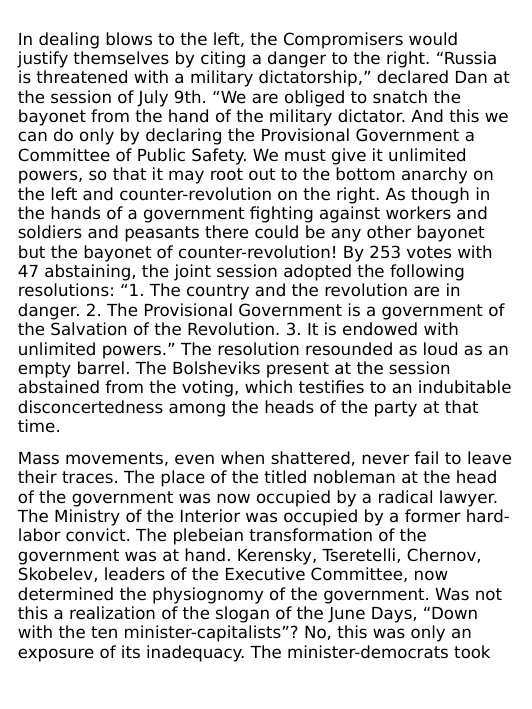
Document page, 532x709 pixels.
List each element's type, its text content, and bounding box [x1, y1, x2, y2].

text Mass movements, even when shattered, never fail to leave their traces. The place of the titled nobleman at the head of the government was now occupied by a radical lawyer. The Ministry of the Interior was occupied by a former hard-labor convict. The plebeian transformation of the government was at hand. Kerensky, Tseretelli, Chernov, Skobelev, leaders of the Executive Committee, now determined the physiognomy of the government. Was not this a realization of the slogan of the June Days, “Down with the ten minister-capitalists”? No, this was only an exposure of its inadequacy. The minister-democrats took [18, 449, 514, 662]
text In dealing blows to the left, the Compromisers would justify themselves by citing a danger to the right. “Russia is threatened with a military dictatorship,” declared Dan at the session of July 9th. “We are obliged to snatch the bayonet from the hand of the military dictator. And this we can do only by declaring the Provisional Government a Committee of Public Safety. We must give it unlimited powers, so that it may root out to the bottom anarchy on the left and counter-revolution on the right. As though in the hands of a government fighting against workers and soldiers and peasants there could be any other bayonet but the bayonet of counter-revolution! By 253 votes with 47 abstaining, the joint session adopted the following resolutions: “1. The country and the revolution are in danger. 2. The Provisional Government is a government of the Salvation of the Revolution. 3. It is endowed with unlimited powers.” The resolution resounded as loud as an empty barrel. The Bolsheviks present at the session abstained from the voting, which testifies to an indubitable disconcertedness among the heads of the party at that time. [18, 29, 514, 436]
